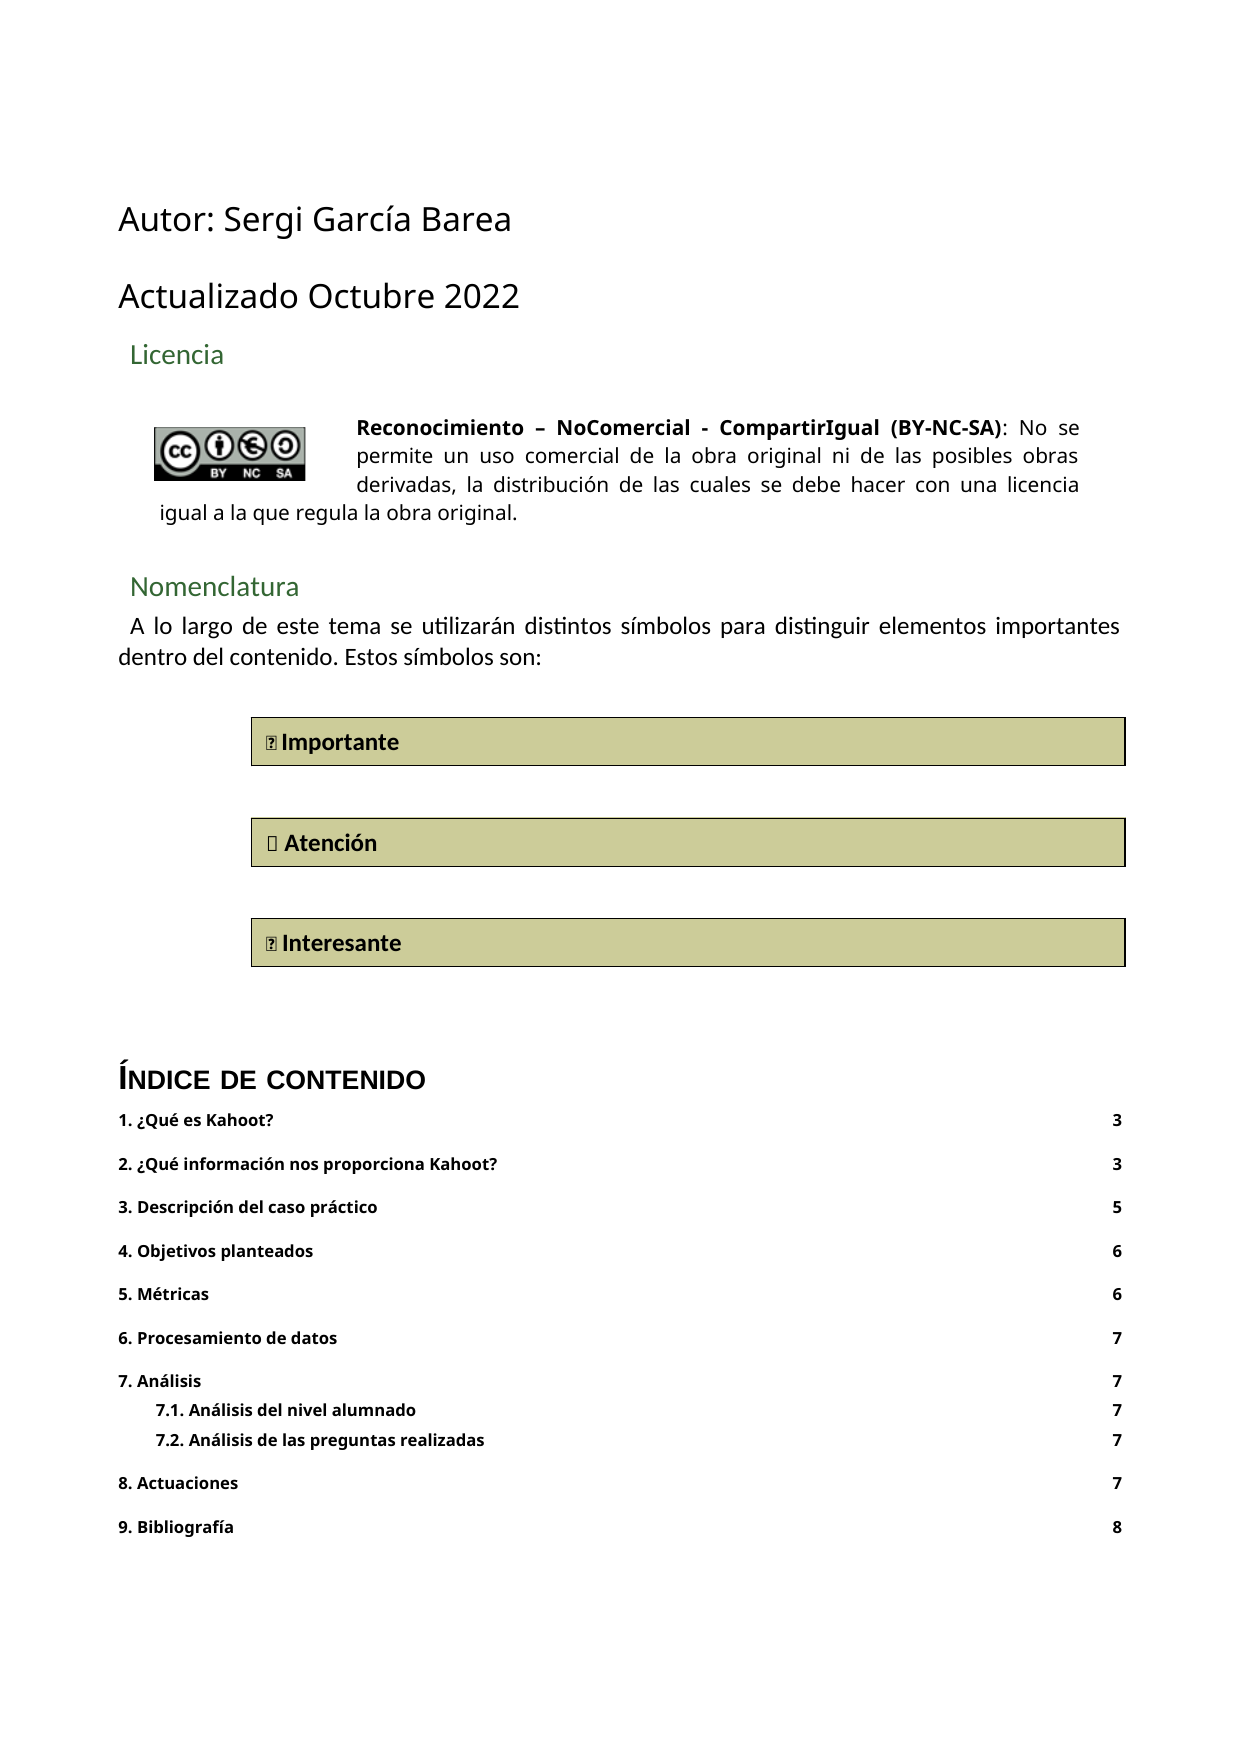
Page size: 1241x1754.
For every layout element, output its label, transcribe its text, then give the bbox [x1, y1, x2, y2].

text 3. Descripción del caso práctico 5 [118, 1196, 1122, 1218]
text 💬 Interesante [252, 919, 1124, 966]
text 1. ¿Qué es Kahoot? 3 [118, 1109, 1122, 1131]
text Índice de contenido [118, 1058, 1122, 1096]
text Reconocimiento – NoComercial - CompartirIgual (BY-NC-SA): No se permite un uso comercial de la obra original ni de las posibles obras derivadas, la distribución de las cuales se debe hacer con una licencia igual a la que regula la obra original. [159, 413, 1080, 527]
text 8. Actuaciones 7 [118, 1472, 1122, 1494]
text 📖 Importante [252, 718, 1124, 765]
text 2. ¿Qué información nos proporciona Kahoot? 3 [118, 1152, 1122, 1175]
text Autor: Sergi García Barea [118, 196, 1122, 241]
picture [154, 427, 306, 481]
text 7.2. Análisis de las preguntas realizadas 7 [156, 1428, 1122, 1451]
text 7. Análisis 7 [118, 1370, 1122, 1393]
text 5. Métricas 6 [118, 1283, 1122, 1306]
text A lo largo de este tema se utilizarán distintos símbolos para distinguir elementos importantes dentro del contenido. Estos símbolos son: [118, 610, 1122, 671]
text 7.1. Análisis del nivel alumnado 7 [156, 1399, 1122, 1422]
text Licencia [118, 336, 1122, 372]
text 6. Procesamiento de datos 7 [118, 1326, 1122, 1349]
text ❕ Atención [252, 819, 1124, 866]
text Actualizado Octubre 2022 [118, 273, 1122, 319]
text 4. Objetivos planteados 6 [118, 1239, 1122, 1262]
text Nomenclatura [118, 568, 1122, 604]
text 9. Bibliografía 8 [118, 1515, 1122, 1538]
